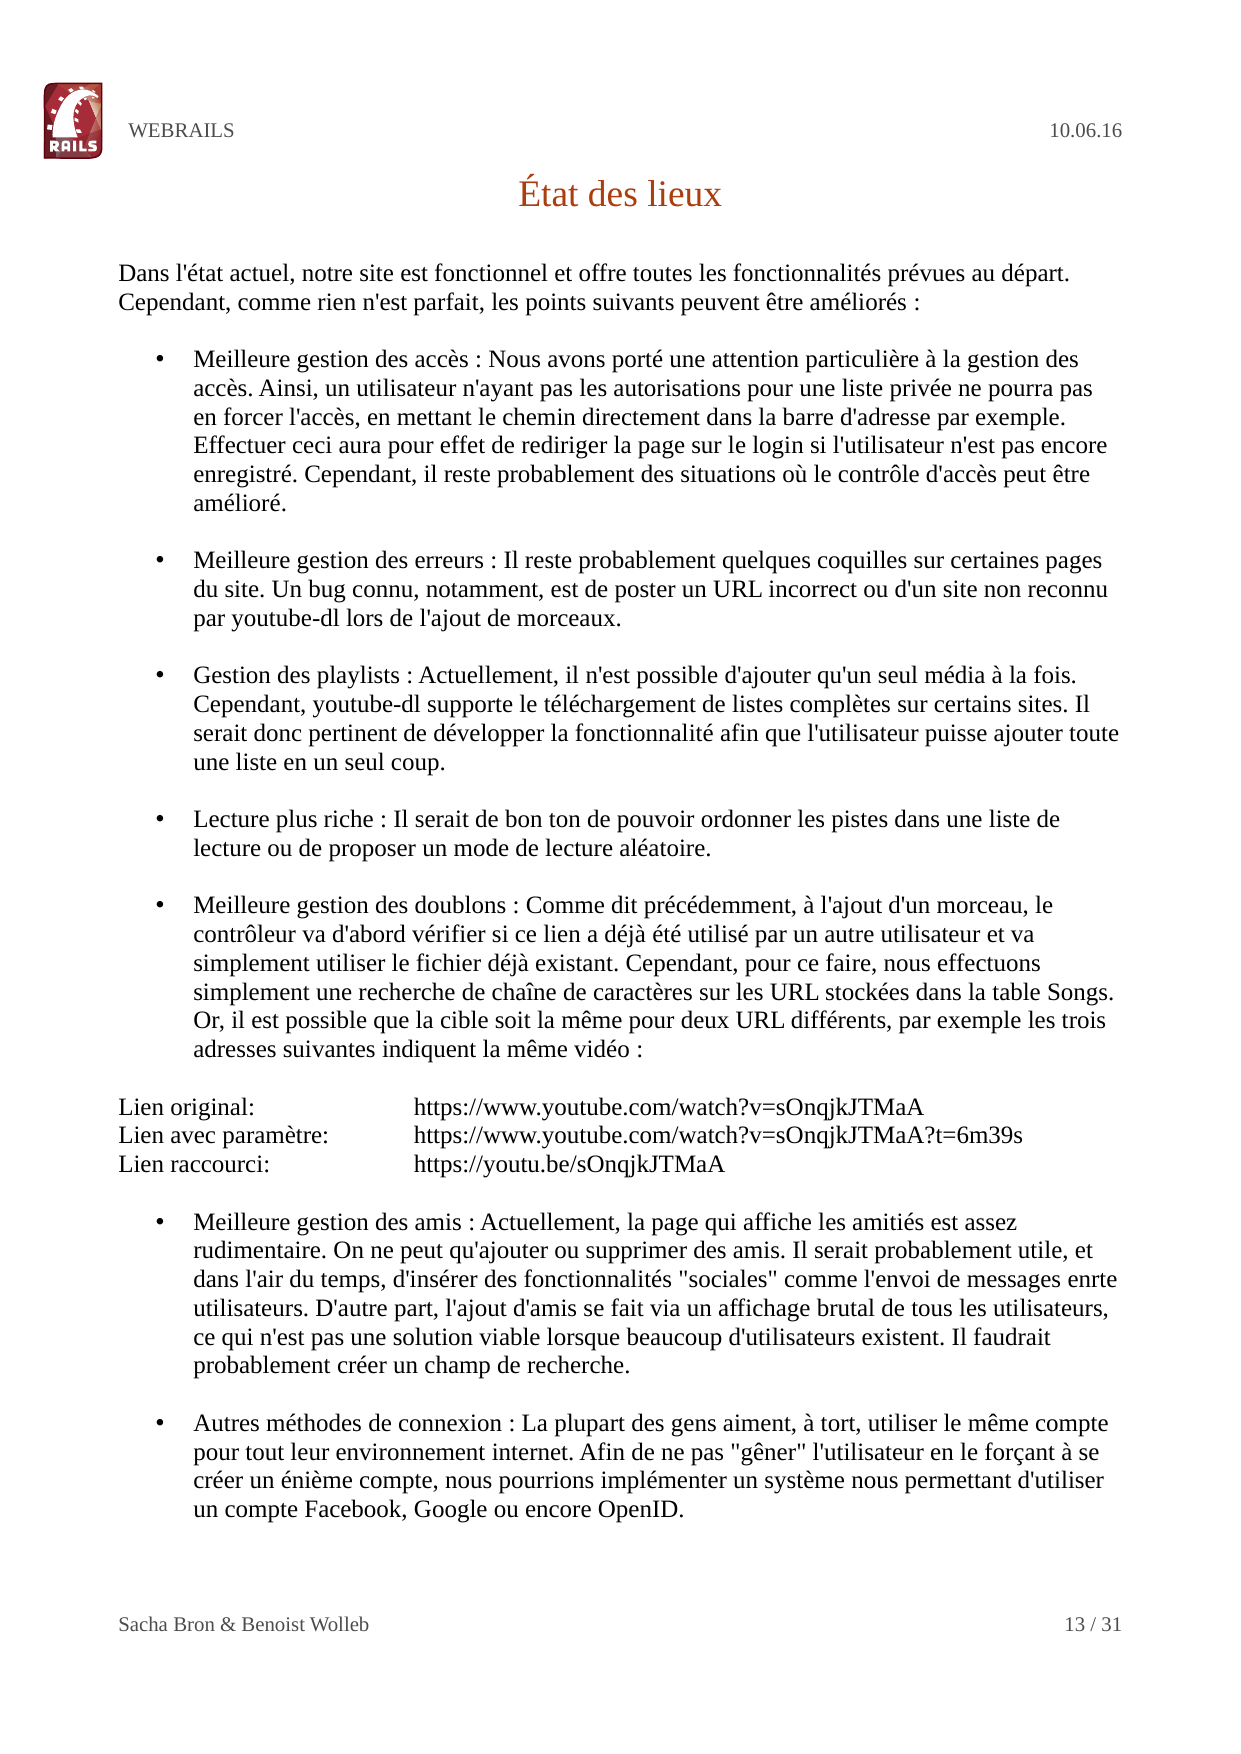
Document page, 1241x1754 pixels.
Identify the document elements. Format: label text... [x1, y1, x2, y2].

text Lien original: https://www.youtube.com/watch?v=sOnqjkJTMaA [118, 1092, 1122, 1120]
text Lien raccourci: https://youtu.be/sOnqjkJTMaA [118, 1149, 1122, 1178]
list Meilleure gestion des amis : Actuellement, la page qui affiche les amitiés est assez rudimentaire. On ne peut qu'ajouter ou supprimer des amis. Il serait probablement utile, et dans l'air du temps, d'insérer des fonctionnalités "sociales" comme l'envoi de messages enrte utilisateurs. D'autre part, l'ajout d'amis se fait via un affichage brutal de tous les utilisateurs, ce qui n'est pas une solution viable lorsque beaucoup d'utilisateurs existent. Il faudrait probablement créer un champ de recherche. [156, 1207, 1122, 1379]
list Meilleure gestion des doublons : Comme dit précédemment, à l'ajout d'un morceau, le contrôleur va d'abord vérifier si ce lien a déjà été utilisé par un autre utilisateur et va simplement utiliser le fichier déjà existant. Cependant, pour ce faire, nous effectuons simplement une recherche de chaîne de caractères sur les URL stockées dans la table Songs. Or, il est possible que la cible soit la même pour deux URL différents, par exemple les trois adresses suivantes indiquent la même vidéo : [156, 890, 1122, 1063]
list Autres méthodes de connexion : La plupart des gens aiment, à tort, utiliser le même compte pour tout leur environnement internet. Afin de ne pas "gêner" l'utilisateur en le forçant à se créer un énième compte, nous pourrions implémenter un système nous permettant d'utiliser un compte Facebook, Google ou encore OpenID. [156, 1408, 1122, 1523]
subtitle État des lieux [118, 172, 1122, 215]
list Meilleure gestion des accès : Nous avons porté une attention particulière à la gestion des accès. Ainsi, un utilisateur n'ayant pas les autorisations pour une liste privée ne pourra pas en forcer l'accès, en mettant le chemin directement dans la barre d'adresse par exemple. Effectuer ceci aura pour effet de rediriger la page sur le login si l'utilisateur n'est pas encore enregistré. Cependant, il reste probablement des situations où le contrôle d'accès peut être amélioré. [156, 344, 1122, 517]
list Gestion des playlists : Actuellement, il n'est possible d'ajouter qu'un seul média à la fois. Cependant, youtube-dl supporte le téléchargement de listes complètes sur certains sites. Il serait donc pertinent de développer la fonctionnalité afin que l'utilisateur puisse ajouter toute une liste en un seul coup. [156, 660, 1122, 775]
list Meilleure gestion des erreurs : Il reste probablement quelques coquilles sur certaines pages du site. Un bug connu, notamment, est de poster un URL incorrect ou d'un site non reconnu par youtube-dl lors de l'ajout de morceaux. [156, 545, 1122, 632]
list Lecture plus riche : Il serait de bon ton de pouvoir ordonner les pistes dans une liste de lecture ou de proposer un mode de lecture aléatoire. [156, 804, 1122, 862]
text Dans l'état actuel, notre site est fonctionnel et offre toutes les fonctionnalités prévues au départ. Cependant, comme rien n'est parfait, les points suivants peuvent être améliorés : [118, 258, 1122, 315]
text Lien avec paramètre: https://www.youtube.com/watch?v=sOnqjkJTMaA?t=6m39s [118, 1120, 1122, 1149]
